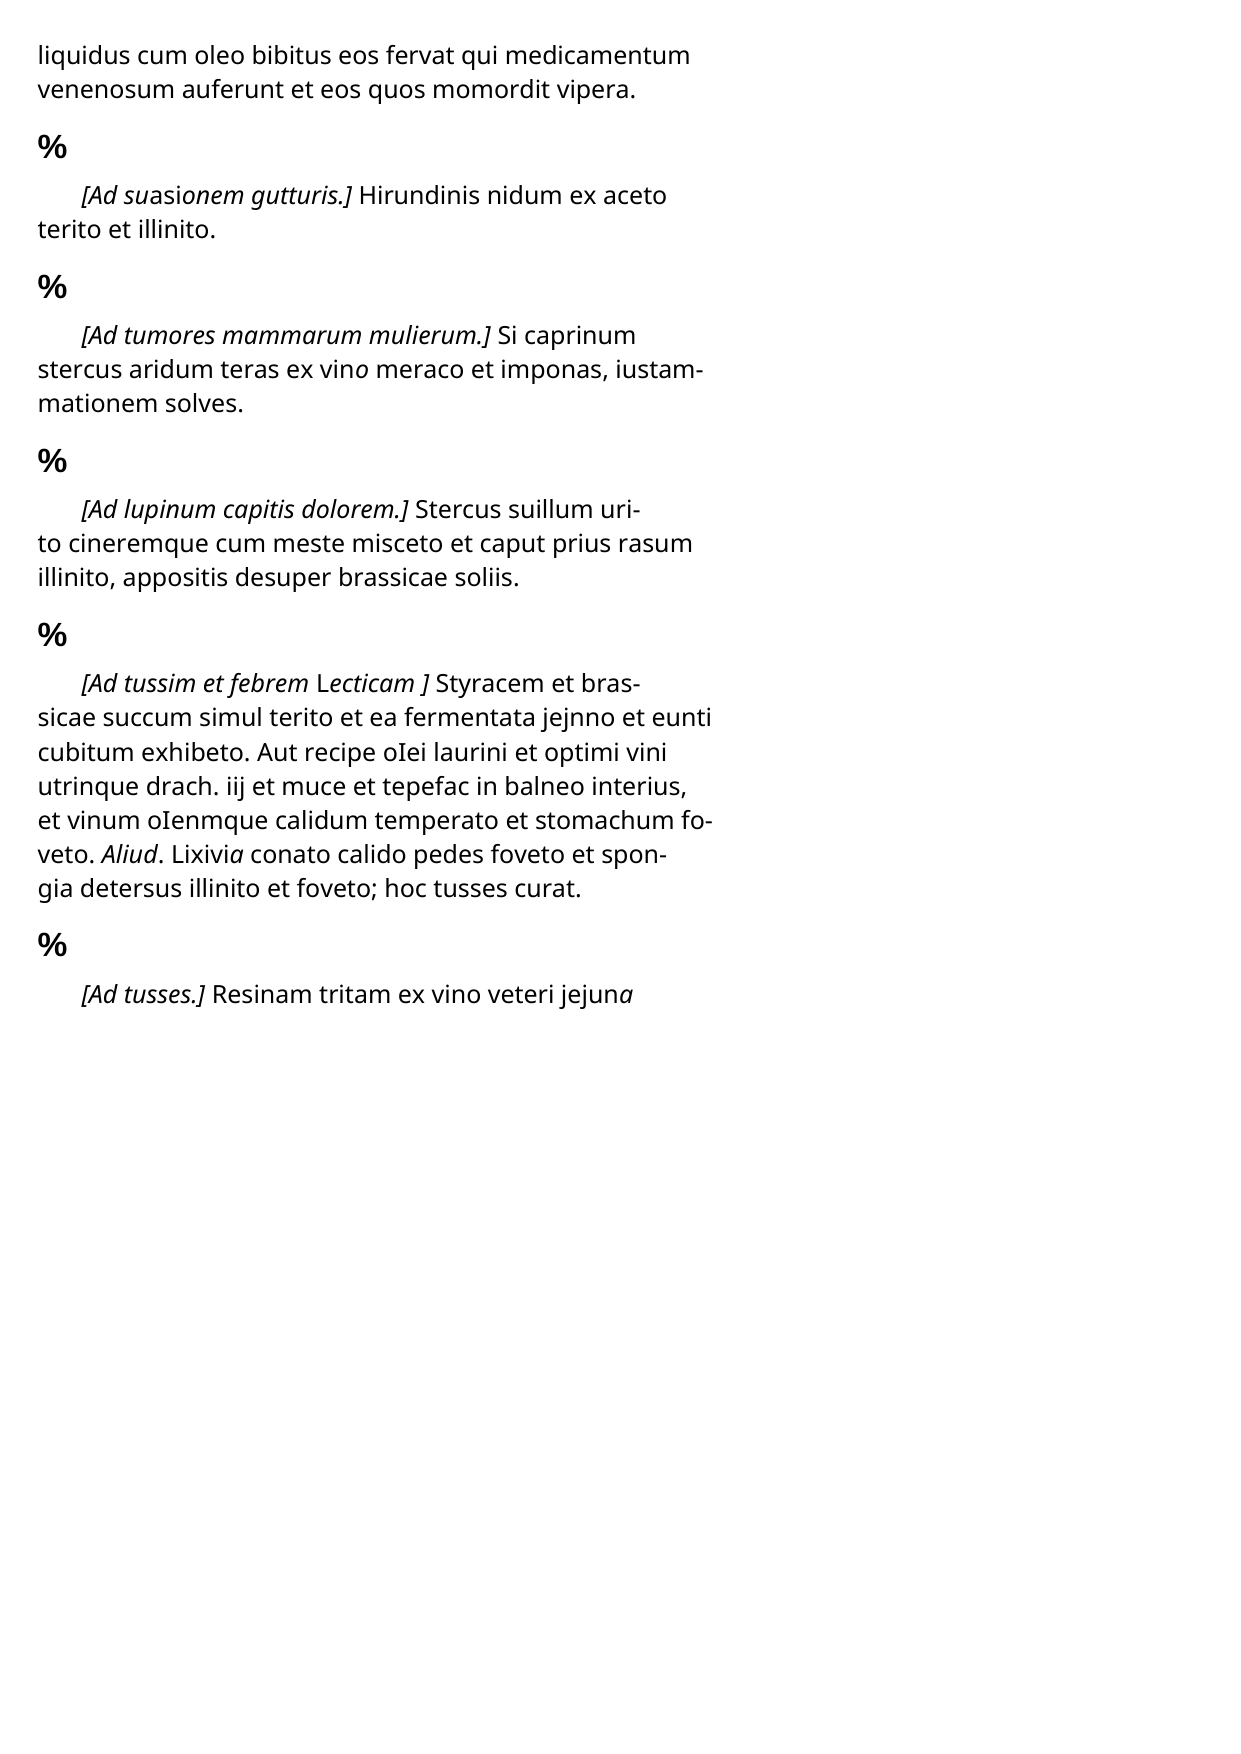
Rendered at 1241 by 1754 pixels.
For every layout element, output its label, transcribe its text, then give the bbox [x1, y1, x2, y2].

subtitle % [37, 615, 1203, 653]
subtitle % [37, 126, 1203, 165]
text liquidus cum oleo bibitus eos fervat qui medicamentum venenosum auferunt et eos quos momordit vipera. [37, 37, 1203, 106]
subtitle % [37, 925, 1203, 964]
text [Ad suasionem gutturis.] Hirundinis nidum ex aceto terito et illinito. [37, 178, 1203, 246]
subtitle % [37, 267, 1203, 305]
text [Ad lupinum capitis dolorem.] Stercus suillum uri- to cineremque cum meste misceto et caput prius rasum illinito, appositis desuper brassicae soliis. [37, 492, 1203, 594]
text [Ad tumores mammarum mulierum.] Si caprinum stercus aridum teras ex vino meraco et imponas, iustam- mationem solves. [37, 318, 1203, 420]
subtitle % [37, 441, 1203, 479]
text [Ad tusses.] Resinam tritam ex vino veteri jejuna [37, 976, 1203, 1011]
text [Ad tussim et febrem Lecticam ] Styracem et bras- sicae succum simul terito et ea fermentata jejnno et eunti cubitum exhibeto. Aut recipe oIei laurini et optimi vini utrinque drach. iij et muce et tepefac in balneo interius, et vinum oIenmque calidum temperato et stomachum fo- veto. Aliud. Lixivia conato calido pedes foveto et spon- gia detersus illinito et foveto; hoc tusses curat. [37, 666, 1203, 904]
